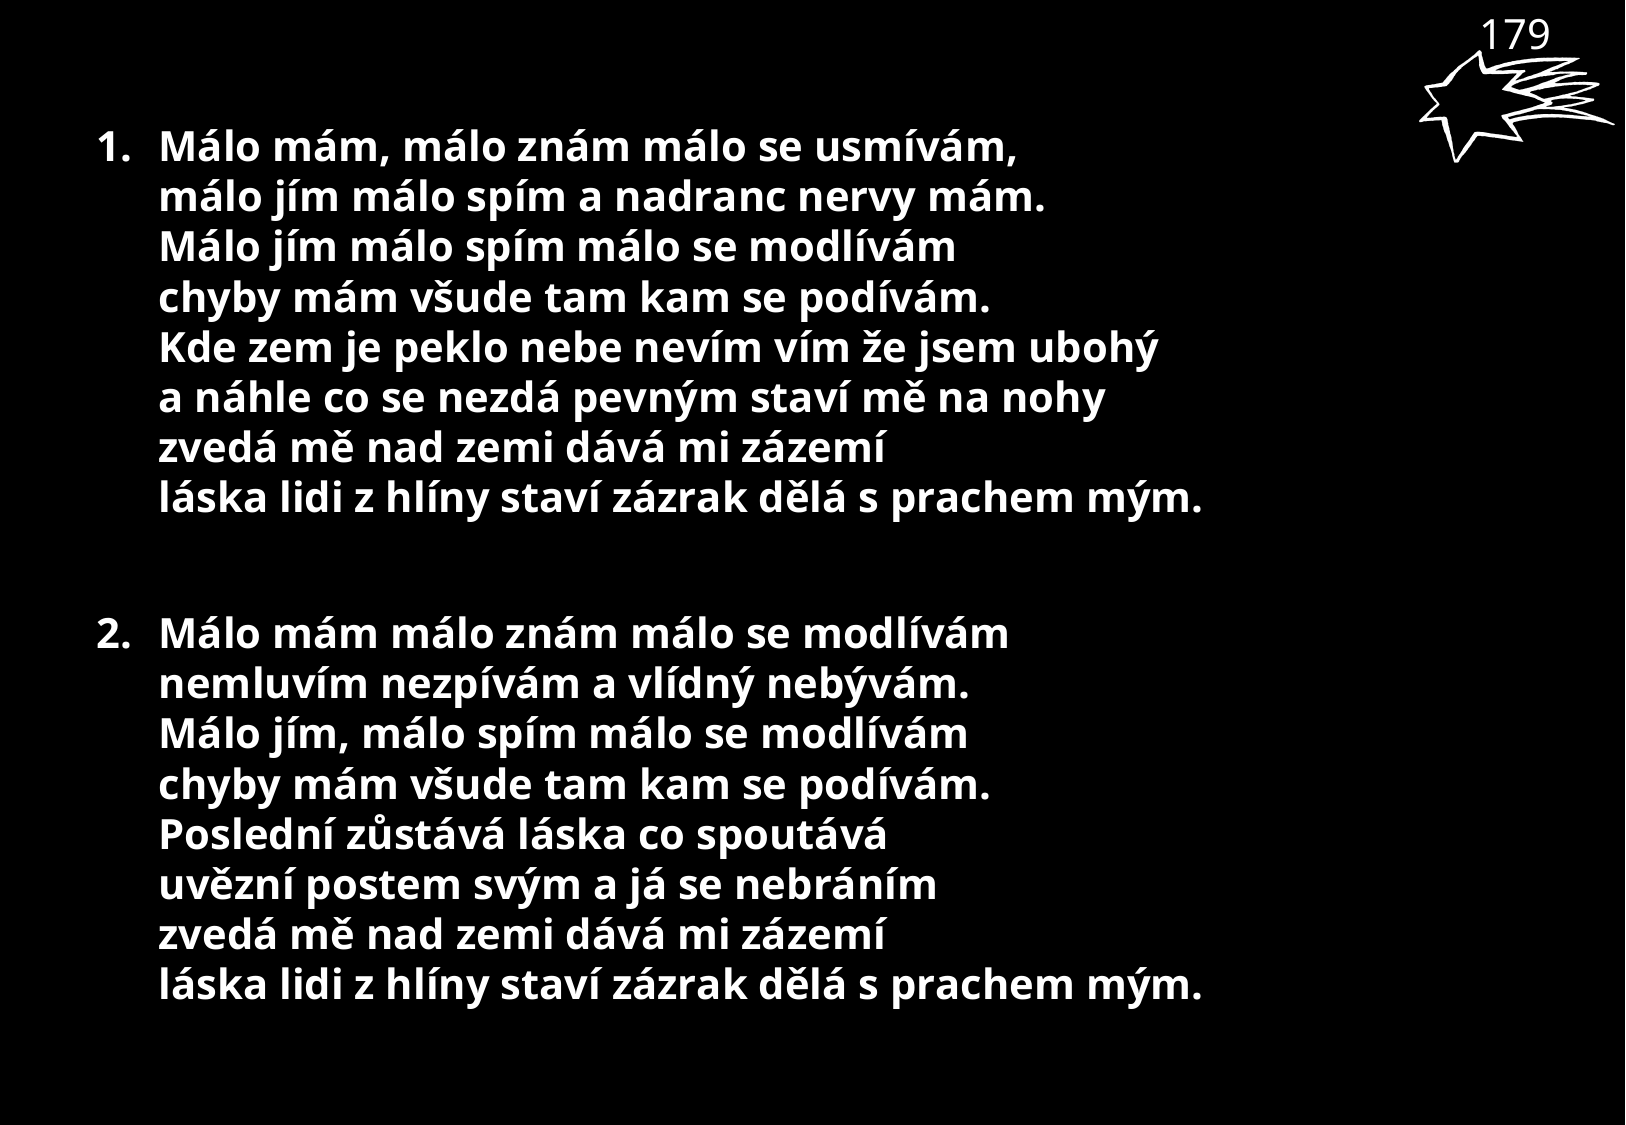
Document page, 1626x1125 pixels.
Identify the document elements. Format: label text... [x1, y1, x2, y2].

text_box 179 [1405, 0, 1626, 66]
list Málo mám, málo znám málo se usmívám, málo jím málo spím a nadranc nervy mám. Málo jím málo spím málo se modlívám chyby mám všude tam kam se podívám. Kde zem je peklo nebe nevím vím že jsem ubohý a náhle co se nezdá pevným staví mě na nohy zvedá mě nad zemi dává mi zázemí láska lidi z hlíny staví zázrak dělá s prachem mým. Málo mám málo znám málo se modlívám nemluvím nezpívám a vlídný nebývám. Málo jím, málo spím málo se modlívám chyby mám všude tam kam se podívám. Poslední zůstává láska co spoutává uvězní postem svým a já se nebráním zvedá mě nad zemi dává mi zázemí láska lidi z hlíny staví zázrak dělá s prachem mým. [81, 112, 1544, 1101]
